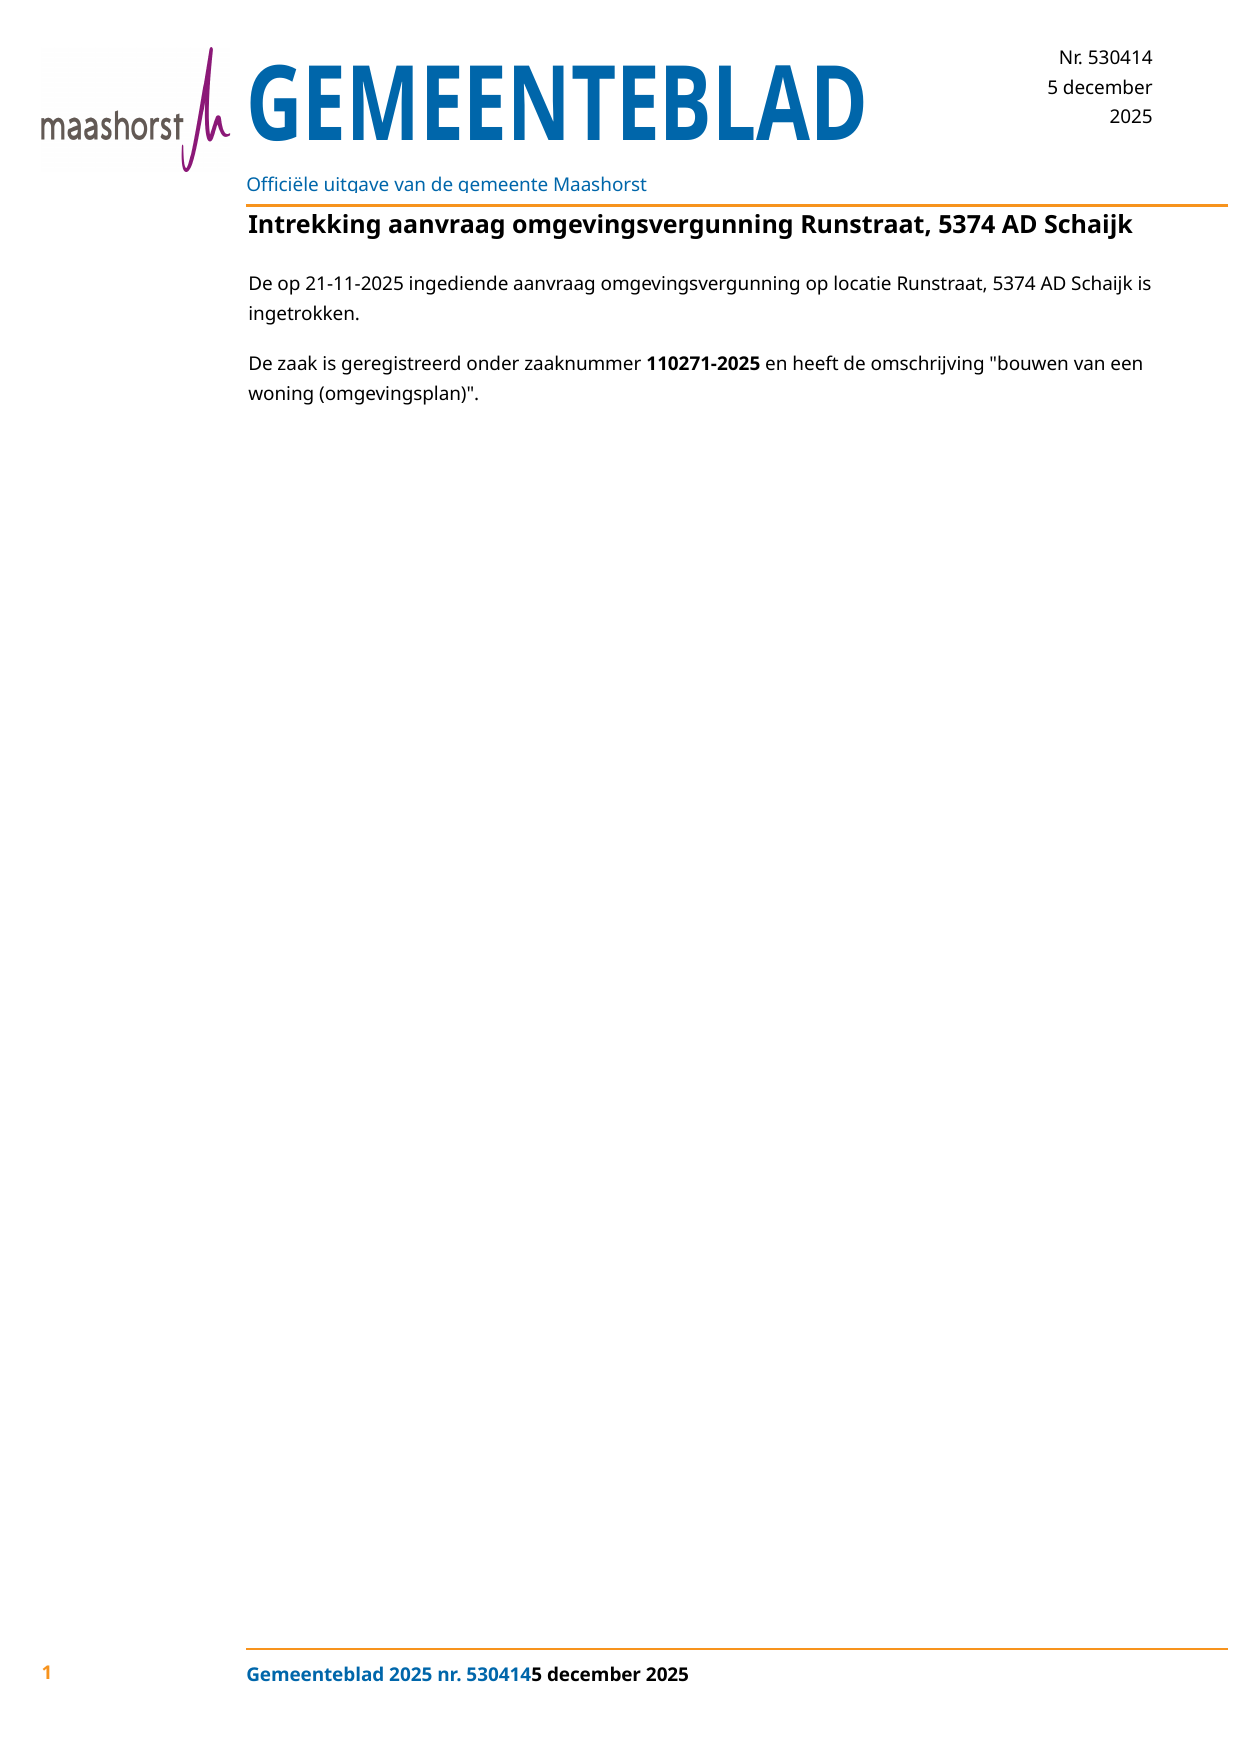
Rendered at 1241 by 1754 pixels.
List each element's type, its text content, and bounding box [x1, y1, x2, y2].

text Intrekking aanvraag omgevingsvergunning Runstraat, 5374 AD Schaijk [248, 207, 1152, 241]
text De op 21-11-2025 ingediende aanvraag omgevingsvergunning op locatie Runstraat, 5374 AD Schaijk is ingetrokken. [248, 270, 1152, 326]
picture [41, 47, 231, 172]
text De zaak is geregistreerd onder zaaknummer 110271-2025 en heeft de omschrijving "bouwen van een woning (omgevingsplan)". [248, 350, 1152, 406]
